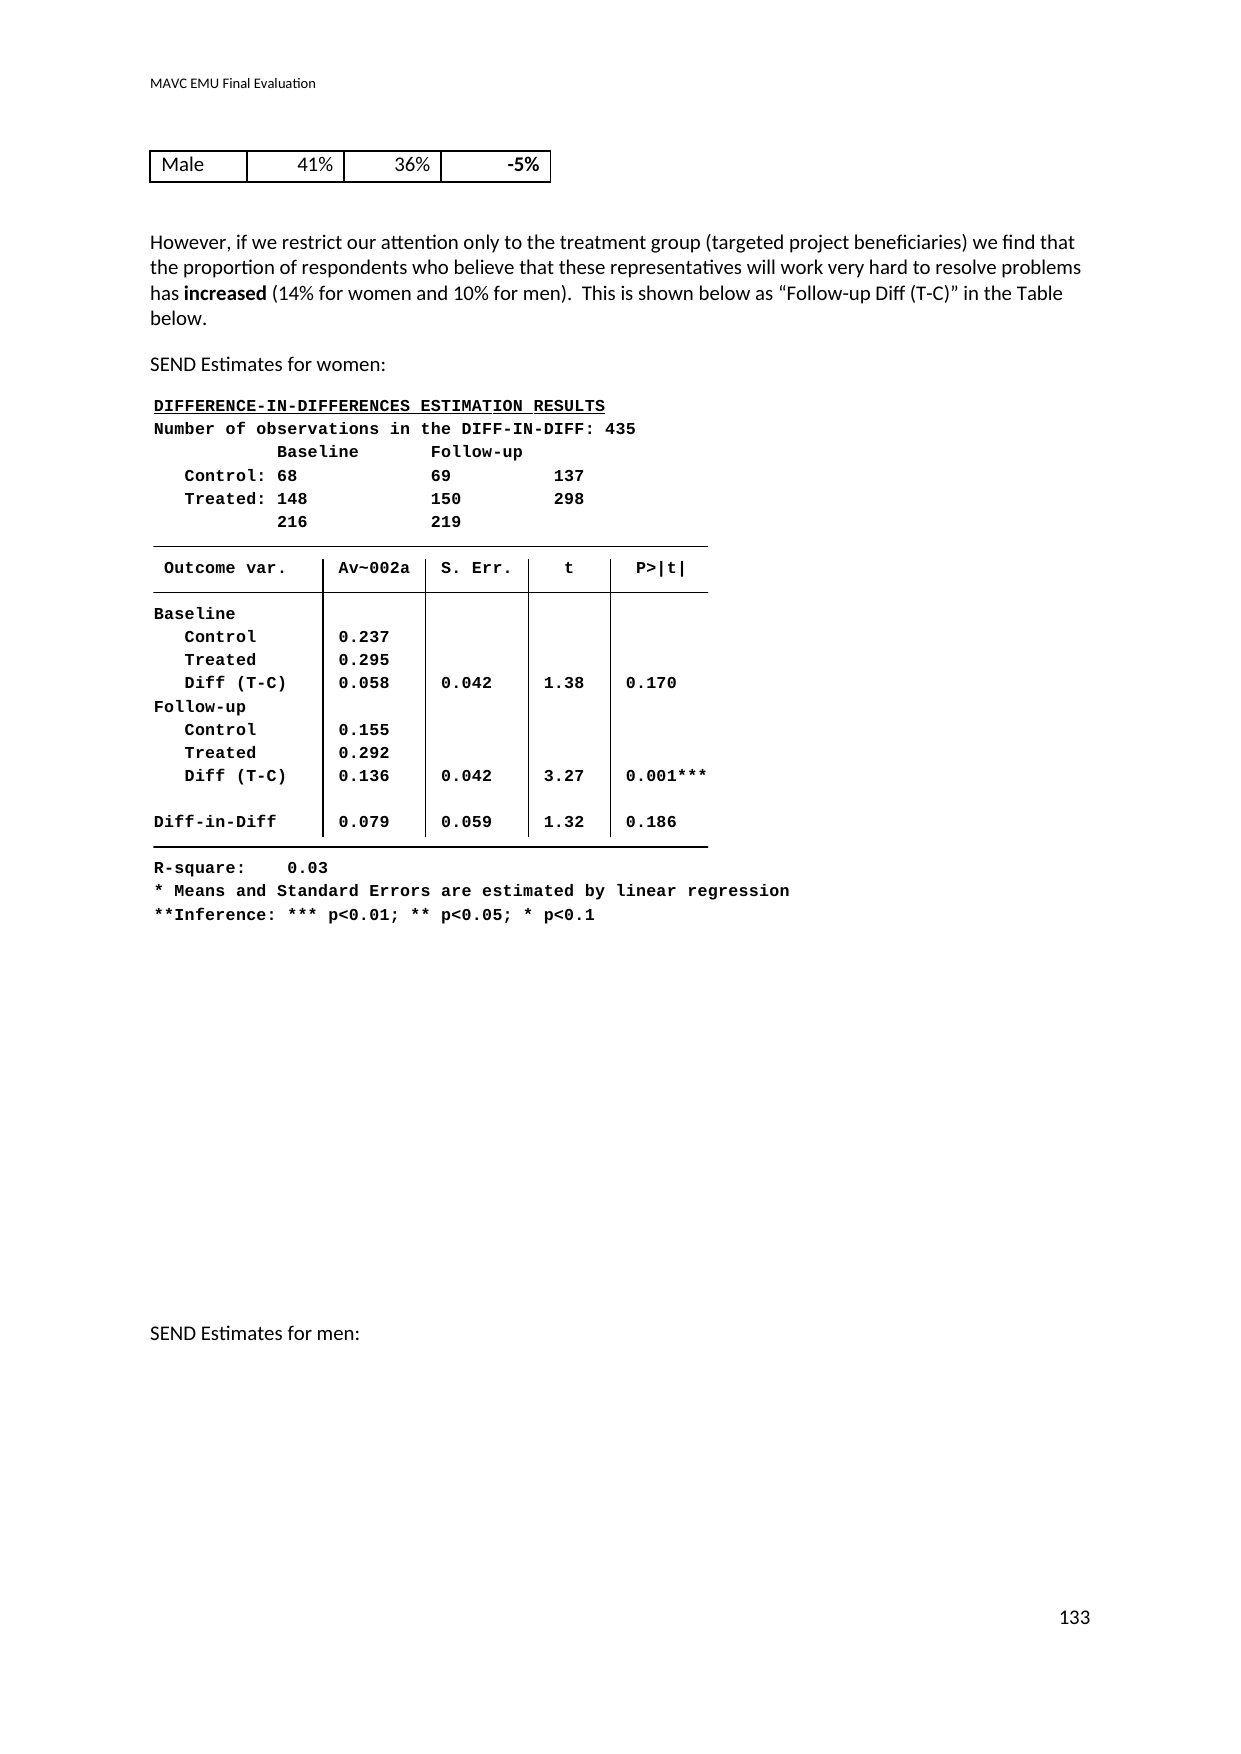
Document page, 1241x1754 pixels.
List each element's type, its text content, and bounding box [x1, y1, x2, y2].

table_cell Male [151, 152, 246, 181]
text SEND Estimates for women: [150, 352, 1090, 377]
table_cell -5% [442, 152, 550, 181]
text However, if we restrict our attention only to the treatment group (targeted project beneficiaries) we find that the proportion of respondents who believe that these representatives will work very hard to resolve problems has increased (14% for women and 10% for men). This is shown below as “Follow-up Diff (T-C)” in the Table below. [150, 229, 1090, 331]
table_cell 36% [345, 152, 440, 181]
text SEND Estimates for men: [150, 1320, 1090, 1345]
table_cell 41% [248, 152, 343, 181]
